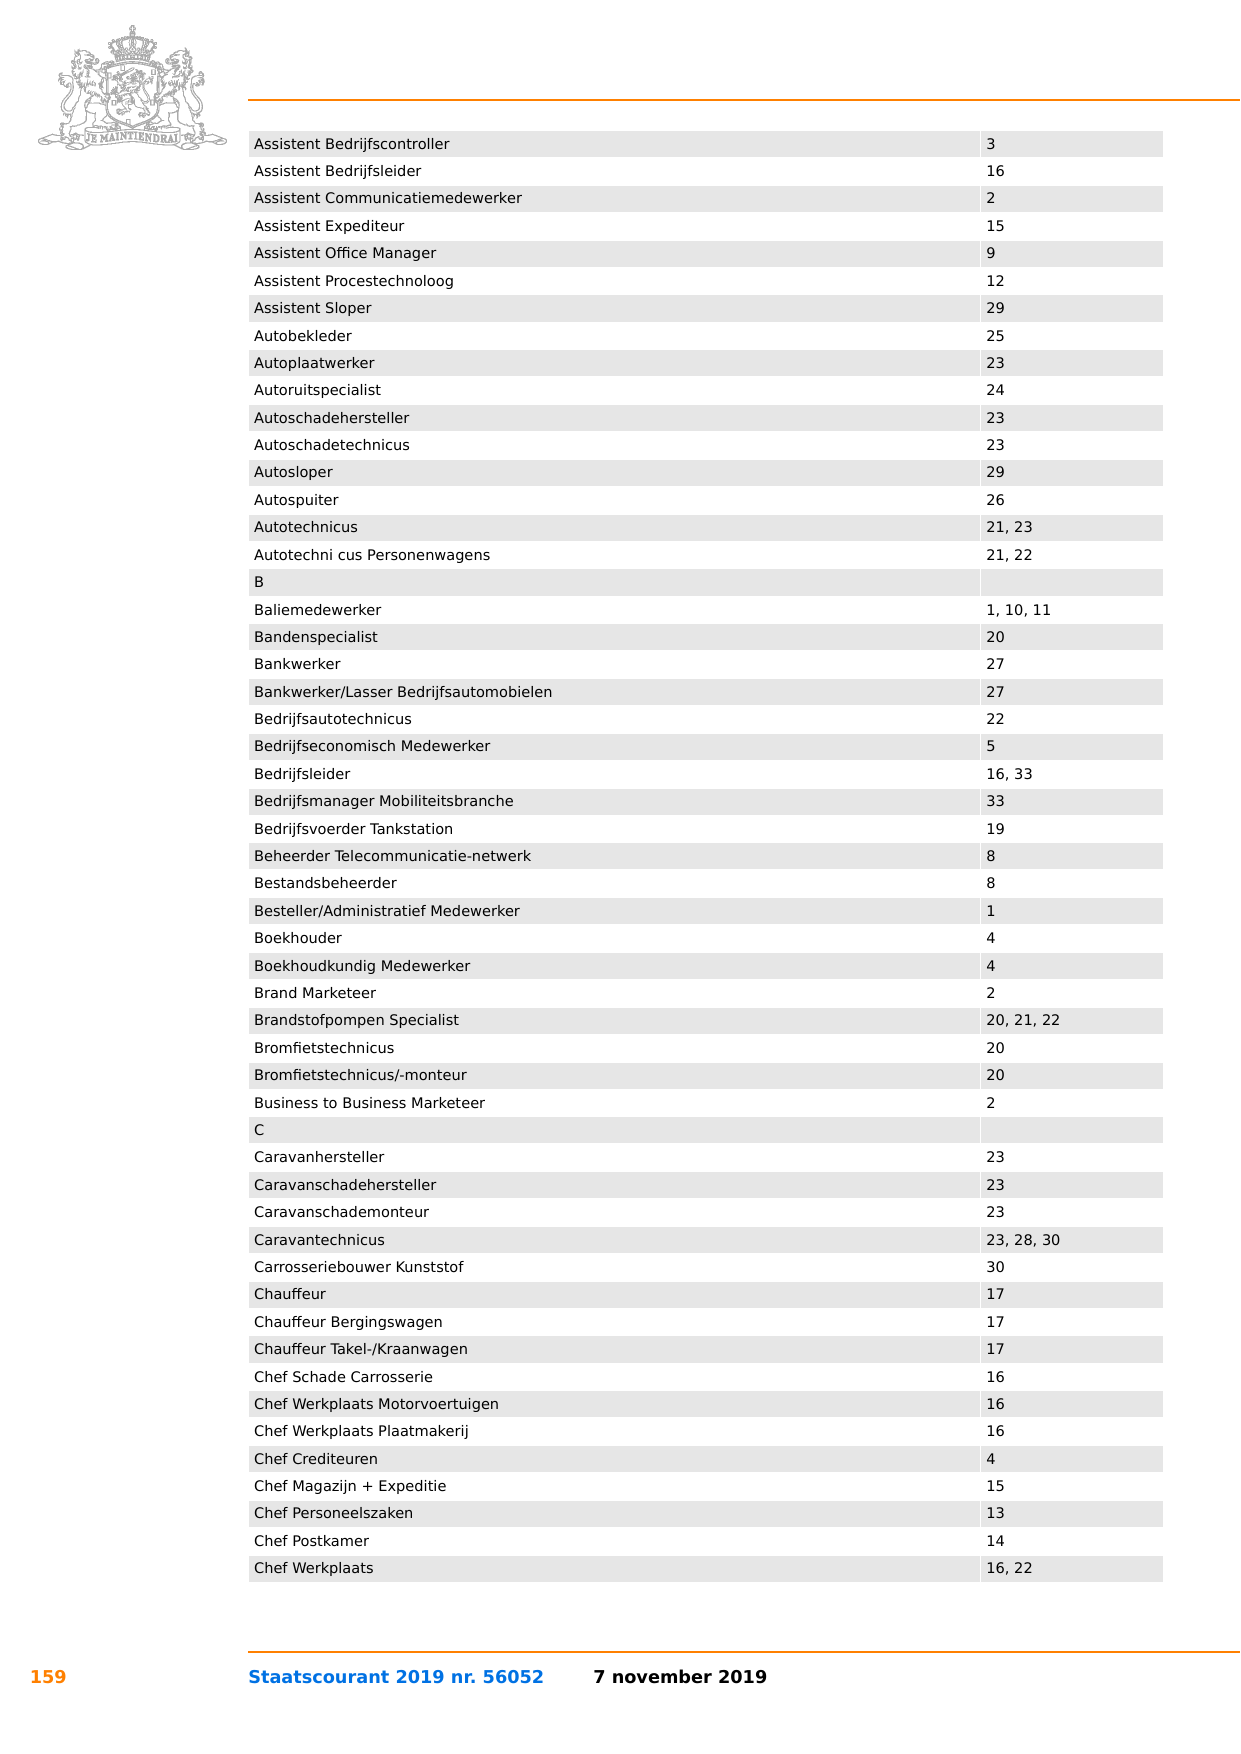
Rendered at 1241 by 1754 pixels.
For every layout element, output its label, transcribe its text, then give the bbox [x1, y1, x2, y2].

table_cell 23 [981, 1145, 1163, 1171]
table_cell 20 [981, 1063, 1163, 1089]
table_cell Caravanschademonteur [249, 1199, 980, 1226]
table_cell 27 [981, 651, 1163, 678]
table_cell 17 [981, 1336, 1163, 1363]
table_cell 29 [981, 460, 1163, 486]
table_cell 21, 22 [981, 542, 1163, 568]
table_cell 3 [981, 131, 1163, 157]
table_cell Business to Business Marketeer [249, 1090, 980, 1116]
table_cell Autoruitspecialist [249, 378, 980, 404]
table_cell 4 [981, 925, 1163, 952]
table_cell Beheerder Telecommunicatie-netwerk [249, 843, 980, 869]
table_cell 9 [981, 241, 1163, 267]
table_cell [981, 569, 1163, 596]
table_cell Bromfietstechnicus/-monteur [249, 1063, 980, 1089]
table_cell 14 [981, 1528, 1163, 1554]
table_cell Brandstofpompen Specialist [249, 1008, 980, 1034]
table_cell Chef Postkamer [249, 1528, 980, 1554]
table_cell 16 [981, 1419, 1163, 1445]
table_cell 23 [981, 1172, 1163, 1198]
table_cell 22 [981, 706, 1163, 733]
table_cell 23 [981, 1199, 1163, 1226]
table_cell Chef Werkplaats Motorvoertuigen [249, 1391, 980, 1417]
table_cell Baliemedewerker [249, 597, 980, 623]
table_cell Boekhoudkundig Medewerker [249, 953, 980, 979]
table_cell Chef Personeelszaken [249, 1501, 980, 1527]
table_cell 16 [981, 1364, 1163, 1390]
table_cell Chef Crediteuren [249, 1446, 980, 1472]
table_cell Brand Marketeer [249, 980, 980, 1007]
table_cell Bedrijfsautotechnicus [249, 706, 980, 733]
table_cell 19 [981, 816, 1163, 842]
picture [38, 25, 227, 150]
table_cell Autotechnicus [249, 515, 980, 541]
table_cell 4 [981, 1446, 1163, 1472]
table_cell 20, 21, 22 [981, 1008, 1163, 1034]
table_cell Autoplaatwerker [249, 350, 980, 376]
table_cell Assistent Bedrijfsleider [249, 158, 980, 185]
table_cell 12 [981, 268, 1163, 294]
table_cell C [249, 1117, 980, 1143]
table_cell Autobekleder [249, 323, 980, 349]
table_cell Autoschadehersteller [249, 405, 980, 431]
table_cell 23 [981, 350, 1163, 376]
table_cell 17 [981, 1282, 1163, 1308]
table_cell 29 [981, 295, 1163, 322]
table_cell 15 [981, 1473, 1163, 1500]
table_cell 26 [981, 487, 1163, 513]
table_cell 16, 22 [981, 1556, 1163, 1582]
table_cell Chauffeur Bergingswagen [249, 1309, 980, 1335]
table_cell Assistent Procestechnoloog [249, 268, 980, 294]
table_cell Besteller/Administratief Medewerker [249, 898, 980, 924]
table_cell 4 [981, 953, 1163, 979]
table_cell Autotechni cus Personenwagens [249, 542, 980, 568]
table_cell 33 [981, 789, 1163, 815]
table_cell Carrosseriebouwer Kunststof [249, 1254, 980, 1281]
table_cell [981, 1117, 1163, 1143]
table_cell 16 [981, 158, 1163, 185]
table_cell Autoschadetechnicus [249, 432, 980, 459]
table_cell 8 [981, 871, 1163, 897]
table_cell 23, 28, 30 [981, 1227, 1163, 1253]
table_cell 5 [981, 734, 1163, 760]
table_cell Chauffeur Takel-/Kraanwagen [249, 1336, 980, 1363]
table_cell 24 [981, 378, 1163, 404]
table_cell Caravanhersteller [249, 1145, 980, 1171]
table_cell 25 [981, 323, 1163, 349]
table_cell Bestandsbeheerder [249, 871, 980, 897]
table_cell 27 [981, 679, 1163, 705]
table_cell Assistent Sloper [249, 295, 980, 322]
table_cell Bankwerker/Lasser Bedrijfsautomobielen [249, 679, 980, 705]
table_cell Chef Magazijn + Expeditie [249, 1473, 980, 1500]
table_cell 20 [981, 1035, 1163, 1061]
table_cell 15 [981, 213, 1163, 239]
table_cell B [249, 569, 980, 596]
table_cell Chef Werkplaats [249, 1556, 980, 1582]
table_cell 21, 23 [981, 515, 1163, 541]
table_cell 23 [981, 405, 1163, 431]
table_cell 20 [981, 624, 1163, 650]
table_cell 16 [981, 1391, 1163, 1417]
table_cell Bedrijfsvoerder Tankstation [249, 816, 980, 842]
table_cell Autosloper [249, 460, 980, 486]
table_cell Assistent Office Manager [249, 241, 980, 267]
table_cell 2 [981, 186, 1163, 212]
table_cell Bedrijfseconomisch Medewerker [249, 734, 980, 760]
table_cell Caravantechnicus [249, 1227, 980, 1253]
table_cell Caravanschadehersteller [249, 1172, 980, 1198]
table_cell 23 [981, 432, 1163, 459]
table_cell Bedrijfsleider [249, 761, 980, 787]
table_cell 30 [981, 1254, 1163, 1281]
table_cell Chef Werkplaats Plaatmakerij [249, 1419, 980, 1445]
table_cell Bedrijfsmanager Mobiliteitsbranche [249, 789, 980, 815]
table_cell 2 [981, 980, 1163, 1007]
table_cell 2 [981, 1090, 1163, 1116]
table_cell Assistent Communicatiemedewerker [249, 186, 980, 212]
table_cell Assistent Expediteur [249, 213, 980, 239]
table_cell 8 [981, 843, 1163, 869]
table_cell Bromfietstechnicus [249, 1035, 980, 1061]
table_cell Autospuiter [249, 487, 980, 513]
table_cell Bandenspecialist [249, 624, 980, 650]
table_cell Chauffeur [249, 1282, 980, 1308]
table_cell Bankwerker [249, 651, 980, 678]
table_cell Assistent Bedrijfscontroller [249, 131, 980, 157]
table_cell Boekhouder [249, 925, 980, 952]
table_cell Chef Schade Carrosserie [249, 1364, 980, 1390]
table_cell 1, 10, 11 [981, 597, 1163, 623]
table_cell 1 [981, 898, 1163, 924]
table_cell 17 [981, 1309, 1163, 1335]
table_cell 16, 33 [981, 761, 1163, 787]
table_cell 13 [981, 1501, 1163, 1527]
